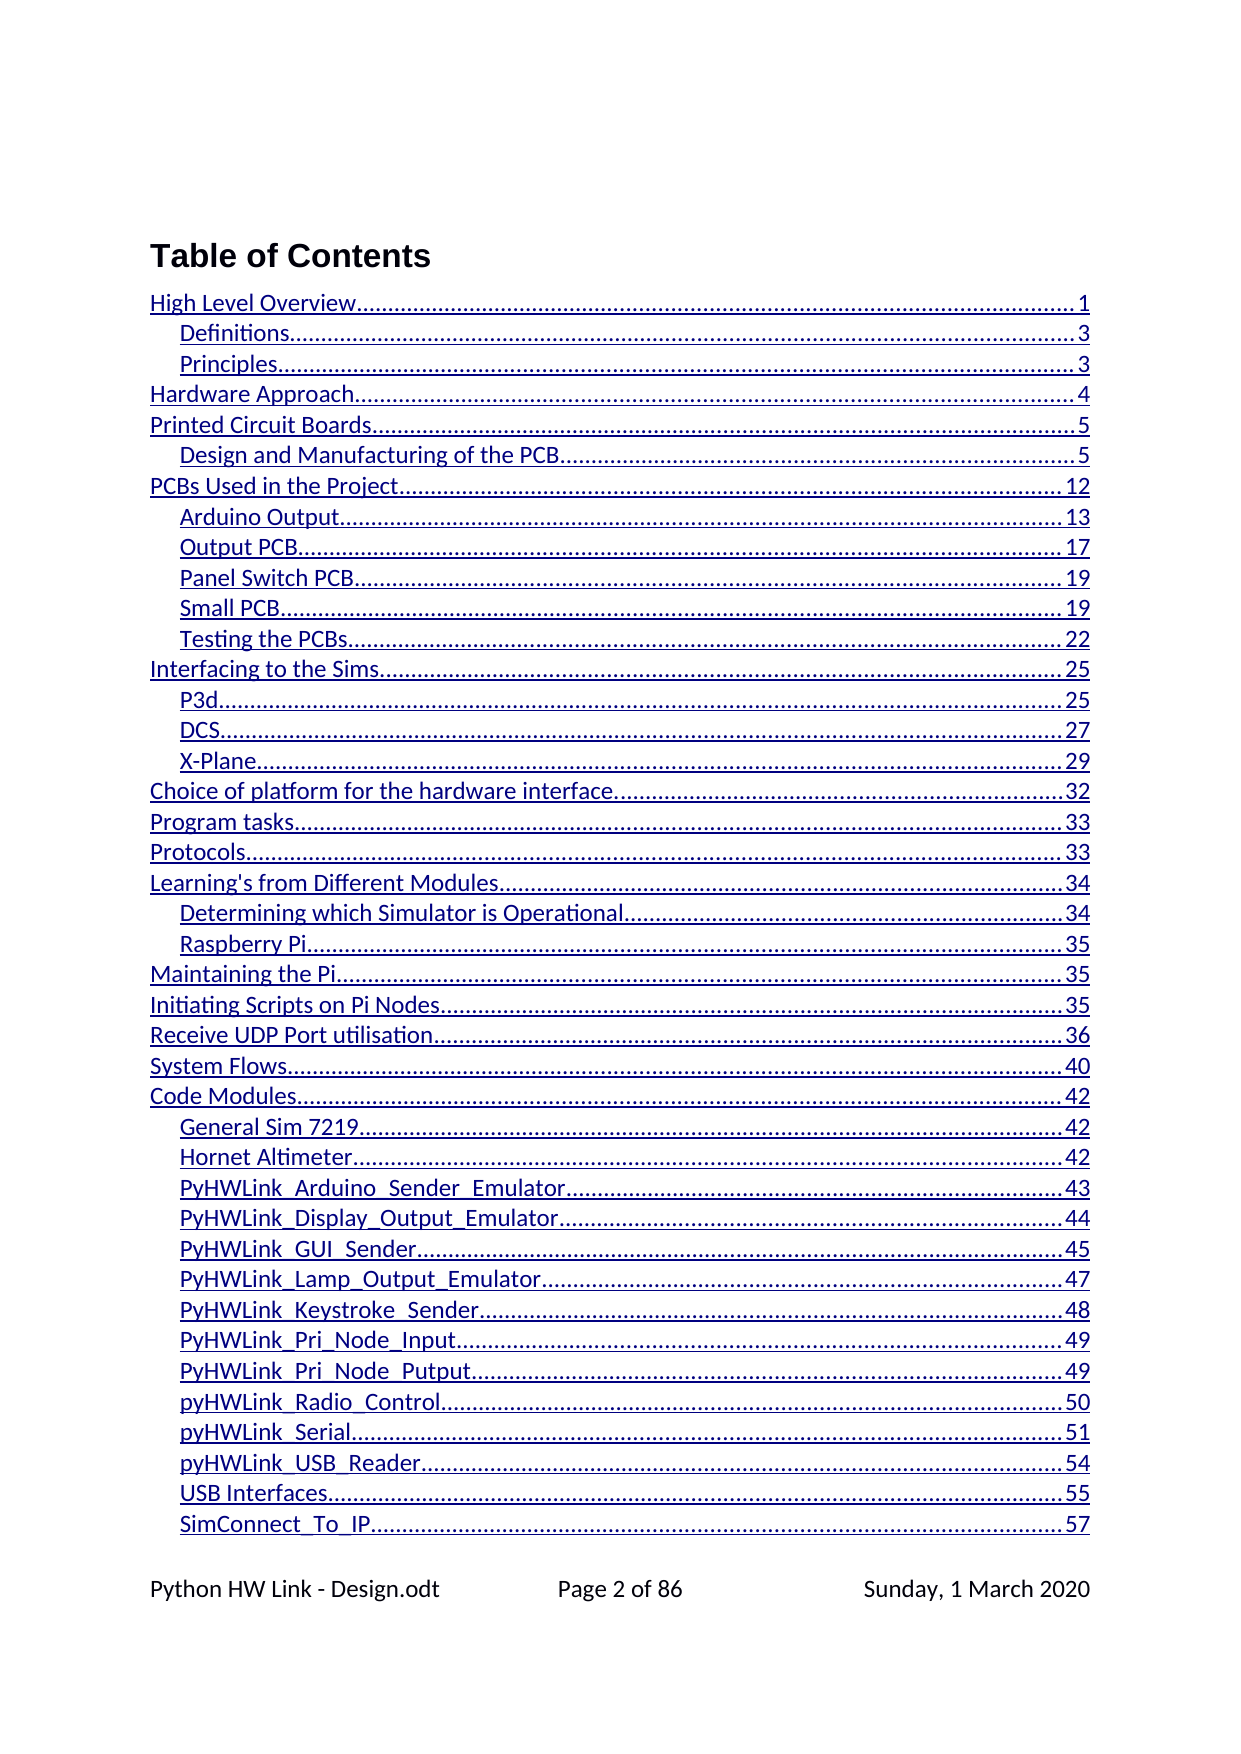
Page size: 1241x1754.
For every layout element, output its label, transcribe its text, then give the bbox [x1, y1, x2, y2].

text [179, 1199, 1090, 1203]
text [179, 1443, 1090, 1447]
text PyHWLink_Keystroke_Sender 48 [179, 1294, 1090, 1320]
text Principles 3 [179, 348, 1090, 374]
text Design and Manufacturing of the PCB 5 [179, 439, 1090, 466]
text [179, 558, 1090, 562]
text pyHWLink_USB_Reader 54 [179, 1447, 1090, 1473]
text Interfacing to the Sims. 25 [150, 653, 1090, 679]
text PyHWLink_GUI_Sender 45 [179, 1233, 1090, 1259]
text Definitions 3 [179, 317, 1090, 344]
text [179, 741, 1090, 745]
text X-Plane 29 [179, 745, 1090, 771]
text [179, 1382, 1090, 1386]
text High Level Overview 1 [150, 287, 1090, 313]
text USB Interfaces 55 [179, 1477, 1090, 1503]
text Hardware Approach 4 [150, 378, 1090, 405]
text PyHWLink_Lamp_Output_Emulator 47 [179, 1264, 1090, 1290]
text Program tasks 33 [150, 806, 1090, 832]
text SimConnect_To_IP 57 [179, 1508, 1090, 1534]
text [179, 1504, 1090, 1508]
text System Flows 40 [150, 1050, 1090, 1076]
text [179, 1138, 1090, 1142]
text Protocols 33 [150, 836, 1090, 862]
text PyHWLink_Pri_Node_Putput 49 [179, 1355, 1090, 1381]
text Receive UDP Port utilisation 36 [150, 1019, 1090, 1045]
text Output PCB 17 [179, 531, 1090, 557]
text Choice of platform for the hardware interface. 32 [150, 775, 1090, 801]
text General Sim 7219 42 [179, 1111, 1090, 1137]
text pyHWLink_Serial 51 [179, 1416, 1090, 1442]
text PCBs Used in the Project 12 [150, 470, 1090, 496]
text Raspberry Pi 35 [179, 928, 1090, 954]
text Determining which Simulator is Operational 34 [179, 897, 1090, 923]
text Initiating Scripts on Pi Nodes 35 [150, 989, 1090, 1015]
text P3d 25 [179, 684, 1090, 710]
text pyHWLink_Radio_Control 50 [179, 1386, 1090, 1412]
text Hornet Altimeter 42 [179, 1142, 1090, 1168]
subtitle Table of Contents [150, 236, 1090, 274]
text PyHWLink_Display_Output_Emulator 44 [179, 1203, 1090, 1229]
text Arduino Output 13 [179, 501, 1090, 527]
text [179, 1321, 1090, 1325]
text Small PCB 19 [179, 592, 1090, 618]
text PyHWLink_Arduino_Sender_Emulator 43 [179, 1172, 1090, 1198]
text Testing the PCBs 22 [179, 623, 1090, 649]
text Printed Circuit Boards 5 [150, 409, 1090, 435]
text Panel Switch PCB 19 [179, 562, 1090, 588]
text [179, 1260, 1090, 1264]
text DCS 27 [179, 714, 1090, 740]
text [179, 619, 1090, 623]
text Learning's from Different Modules 34 [150, 867, 1090, 893]
text Code Modules 42 [150, 1081, 1090, 1106]
text [179, 924, 1090, 928]
text PyHWLink_Pri_Node_Input 49 [179, 1325, 1090, 1351]
text Maintaining the Pi 35 [150, 958, 1090, 984]
